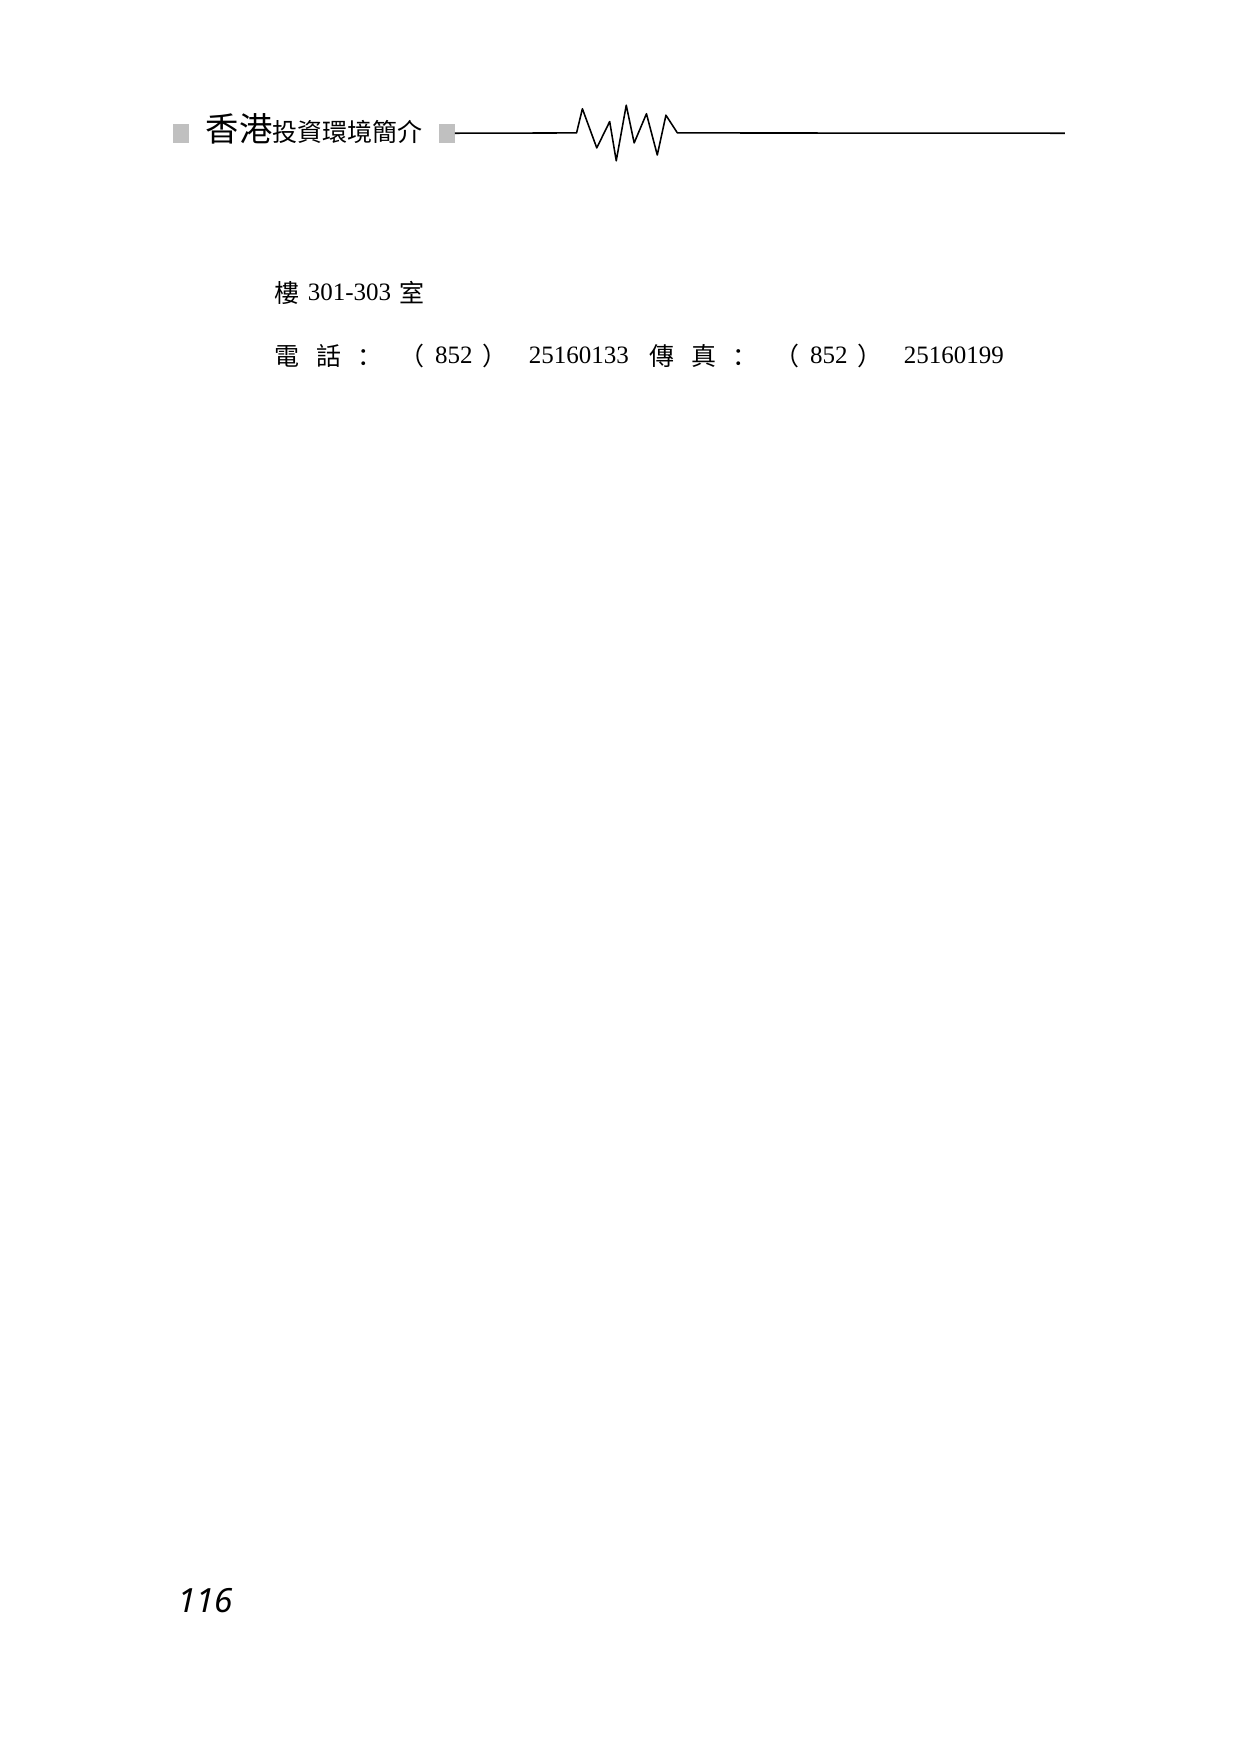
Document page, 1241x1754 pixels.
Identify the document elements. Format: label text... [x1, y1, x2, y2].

text 樓301-303室 [262, 250, 1058, 313]
text 電話：（852）25160133傳真：（852）25160199 [262, 313, 1058, 375]
